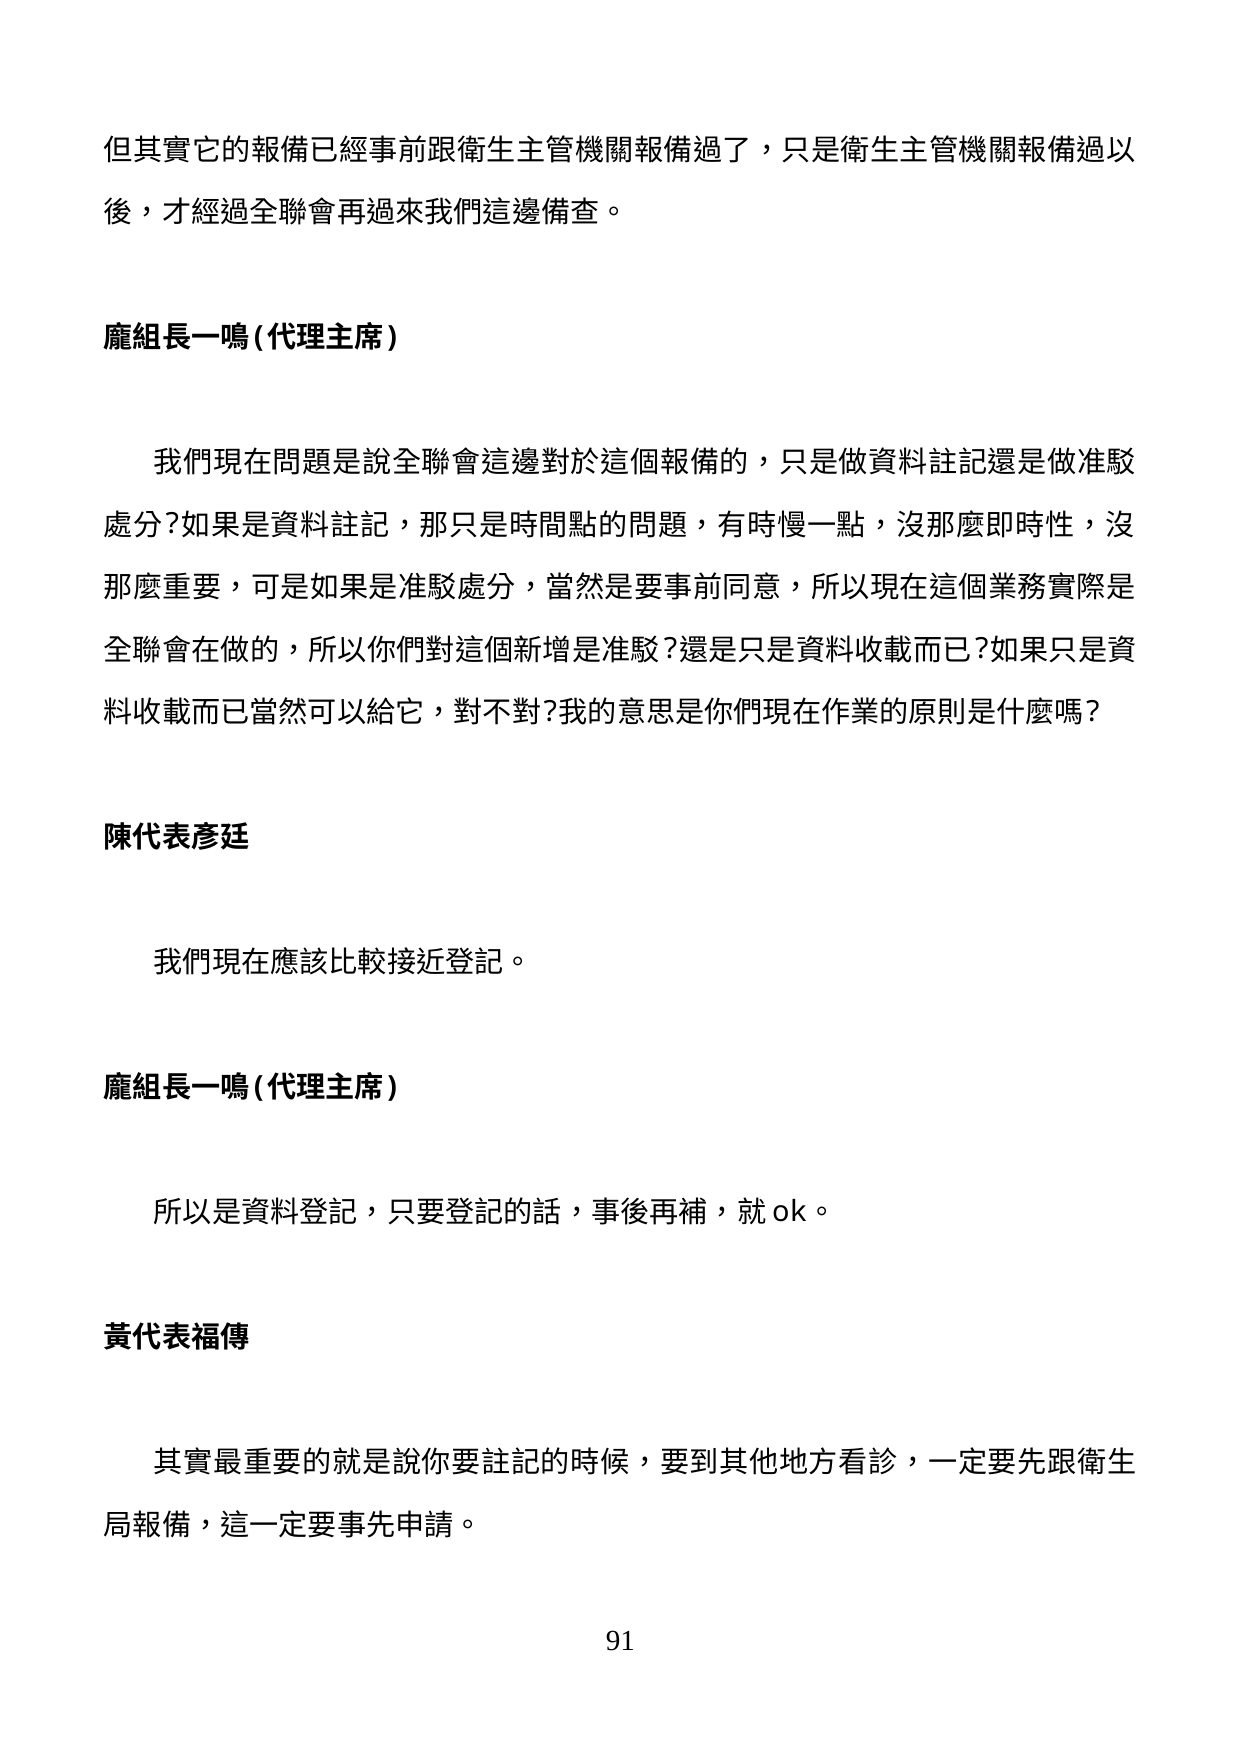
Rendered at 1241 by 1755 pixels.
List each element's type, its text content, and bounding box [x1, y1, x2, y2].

text 我們現在問題是說全聯會這邊對於這個報備的，只是做資料註記還是做准駁處分?如果是資料註記，那只是時間點的問題，有時慢一點，沒那麼即時性，沒那麼重要，可是如果是准駁處分，當然是要事前同意，所以現在這個業務實際是全聯會在做的，所以你們對這個新增是准駁?還是只是資料收載而已?如果只是資料收載而已當然可以給它，對不對?我的意思是你們現在作業的原則是什麼嗎? [103, 418, 1137, 731]
text 龐組長一鳴(代理主席) [103, 293, 1137, 356]
text 我們現在應該比較接近登記。 [103, 918, 1137, 981]
text 龐組長一鳴(代理主席) [103, 1043, 1137, 1106]
text 陳代表彥廷 [103, 793, 1137, 856]
text 所以是資料登記，只要登記的話，事後再補，就ok。 [103, 1168, 1137, 1231]
text 黃代表福傳 [103, 1293, 1137, 1356]
text 但其實它的報備已經事前跟衛生主管機關報備過了，只是衛生主管機關報備過以後，才經過全聯會再過來我們這邊備查。 [103, 106, 1137, 231]
text 其實最重要的就是說你要註記的時候，要到其他地方看診，一定要先跟衛生局報備，這一定要事先申請。 [103, 1418, 1137, 1543]
